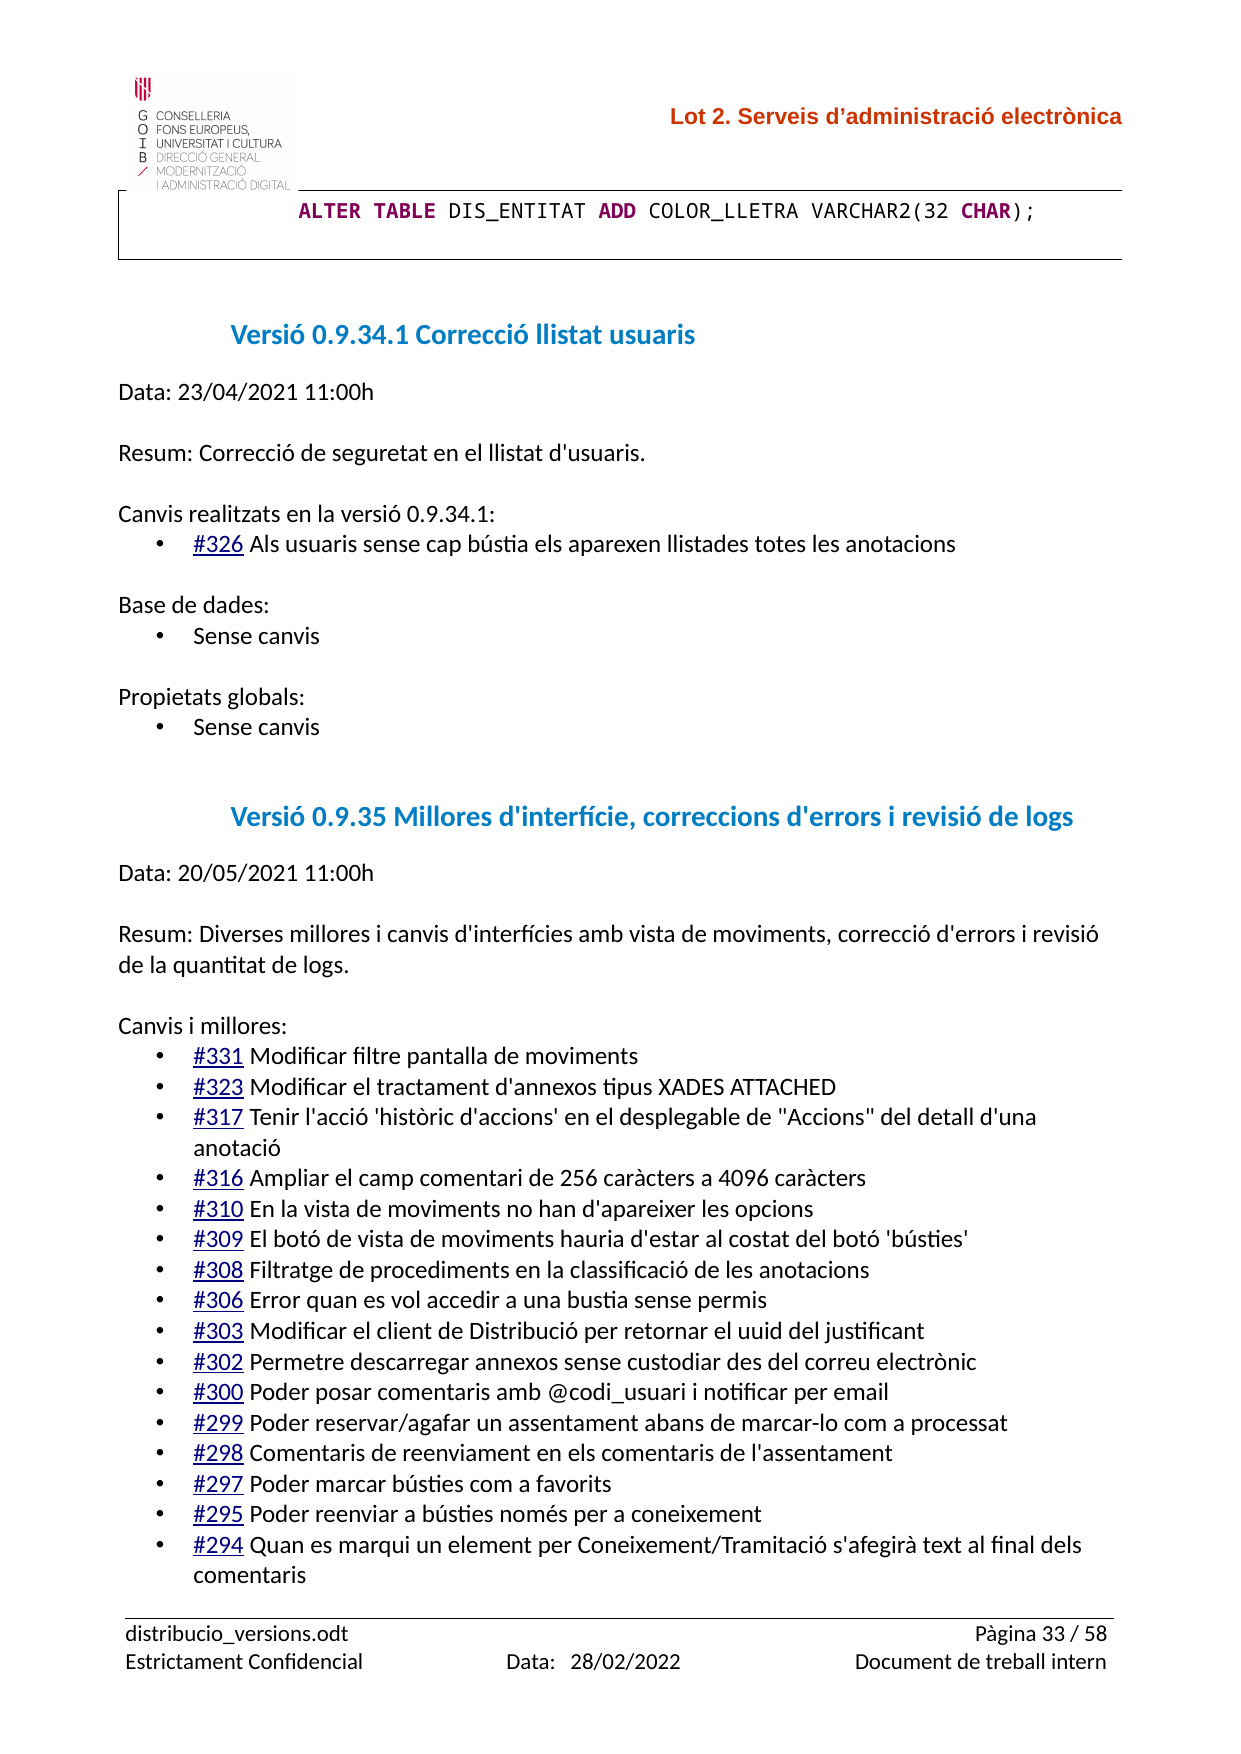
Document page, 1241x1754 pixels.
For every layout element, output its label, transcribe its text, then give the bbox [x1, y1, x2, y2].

list #309 El botó de vista de moviments hauria d'estar al costat del botó 'bústies' [156, 1224, 1122, 1254]
text Canvis realitzats en la versió 0.9.34.1: [118, 498, 1122, 528]
list Sense canvis [156, 711, 1122, 742]
list #299 Poder reservar/agafar un assentament abans de marcar-lo com a processat [156, 1407, 1122, 1437]
text Base de dades: [118, 589, 1122, 620]
text Propietats globals: [118, 681, 1122, 711]
picture [126, 70, 299, 197]
list #297 Poder marcar bústies com a favorits [156, 1468, 1122, 1498]
list #308 Filtratge de procediments en la classificació de les anotacions [156, 1254, 1122, 1285]
table_header ALTER TABLE DIS_ENTITAT ADD COLOR_LLETRA VARCHAR2(32 CHAR); [119, 191, 1122, 259]
list #323 Modificar el tractament d'annexos tipus XADES ATTACHED [156, 1071, 1122, 1102]
list #306 Error quan es vol accedir a una bustia sense permis [156, 1285, 1122, 1315]
list #310 En la vista de moviments no han d'apareixer les opcions [156, 1193, 1122, 1224]
list #300 Poder posar comentaris amb @codi_usuari i notificar per email [156, 1376, 1122, 1407]
list #326 Als usuaris sense cap bústia els aparexen llistades totes les anotacions [156, 528, 1122, 559]
list #298 Comentaris de reenviament en els comentaris de l'assentament [156, 1437, 1122, 1468]
list #331 Modificar filtre pantalla de moviments [156, 1041, 1122, 1071]
text Data: 20/05/2021 11:00h [118, 857, 1122, 888]
list #316 Ampliar el camp comentari de 256 caràcters a 4096 caràcters [156, 1163, 1122, 1193]
list #302 Permetre descarregar annexos sense custodiar des del correu electrònic [156, 1346, 1122, 1376]
list #294 Quan es marqui un element per Coneixement/Tramitació s'afegirà text al final dels comentaris [156, 1529, 1122, 1590]
text Resum: Correcció de seguretat en el llistat d'usuaris. [118, 437, 1122, 467]
list #317 Tenir l'acció 'històric d'accions' en el desplegable de "Accions" del detall d'una anotació [156, 1102, 1122, 1163]
text Canvis i millores: [118, 1010, 1122, 1041]
list #303 Modificar el client de Distribució per retornar el uuid del justificant [156, 1315, 1122, 1346]
list Sense canvis [156, 620, 1122, 650]
text Resum: Diverses millores i canvis d'interfícies amb vista de moviments, correcció d'errors i revisió de la quantitat de logs. [118, 918, 1122, 979]
subtitle Versió 0.9.35 Millores d'interfície, correccions d'errors i revisió de logs [153, 798, 1122, 834]
text Data: 23/04/2021 11:00h [118, 376, 1122, 406]
list #295 Poder reenviar a bústies només per a coneixement [156, 1498, 1122, 1529]
subtitle Versió 0.9.34.1 Correcció llistat usuaris [153, 316, 1122, 352]
